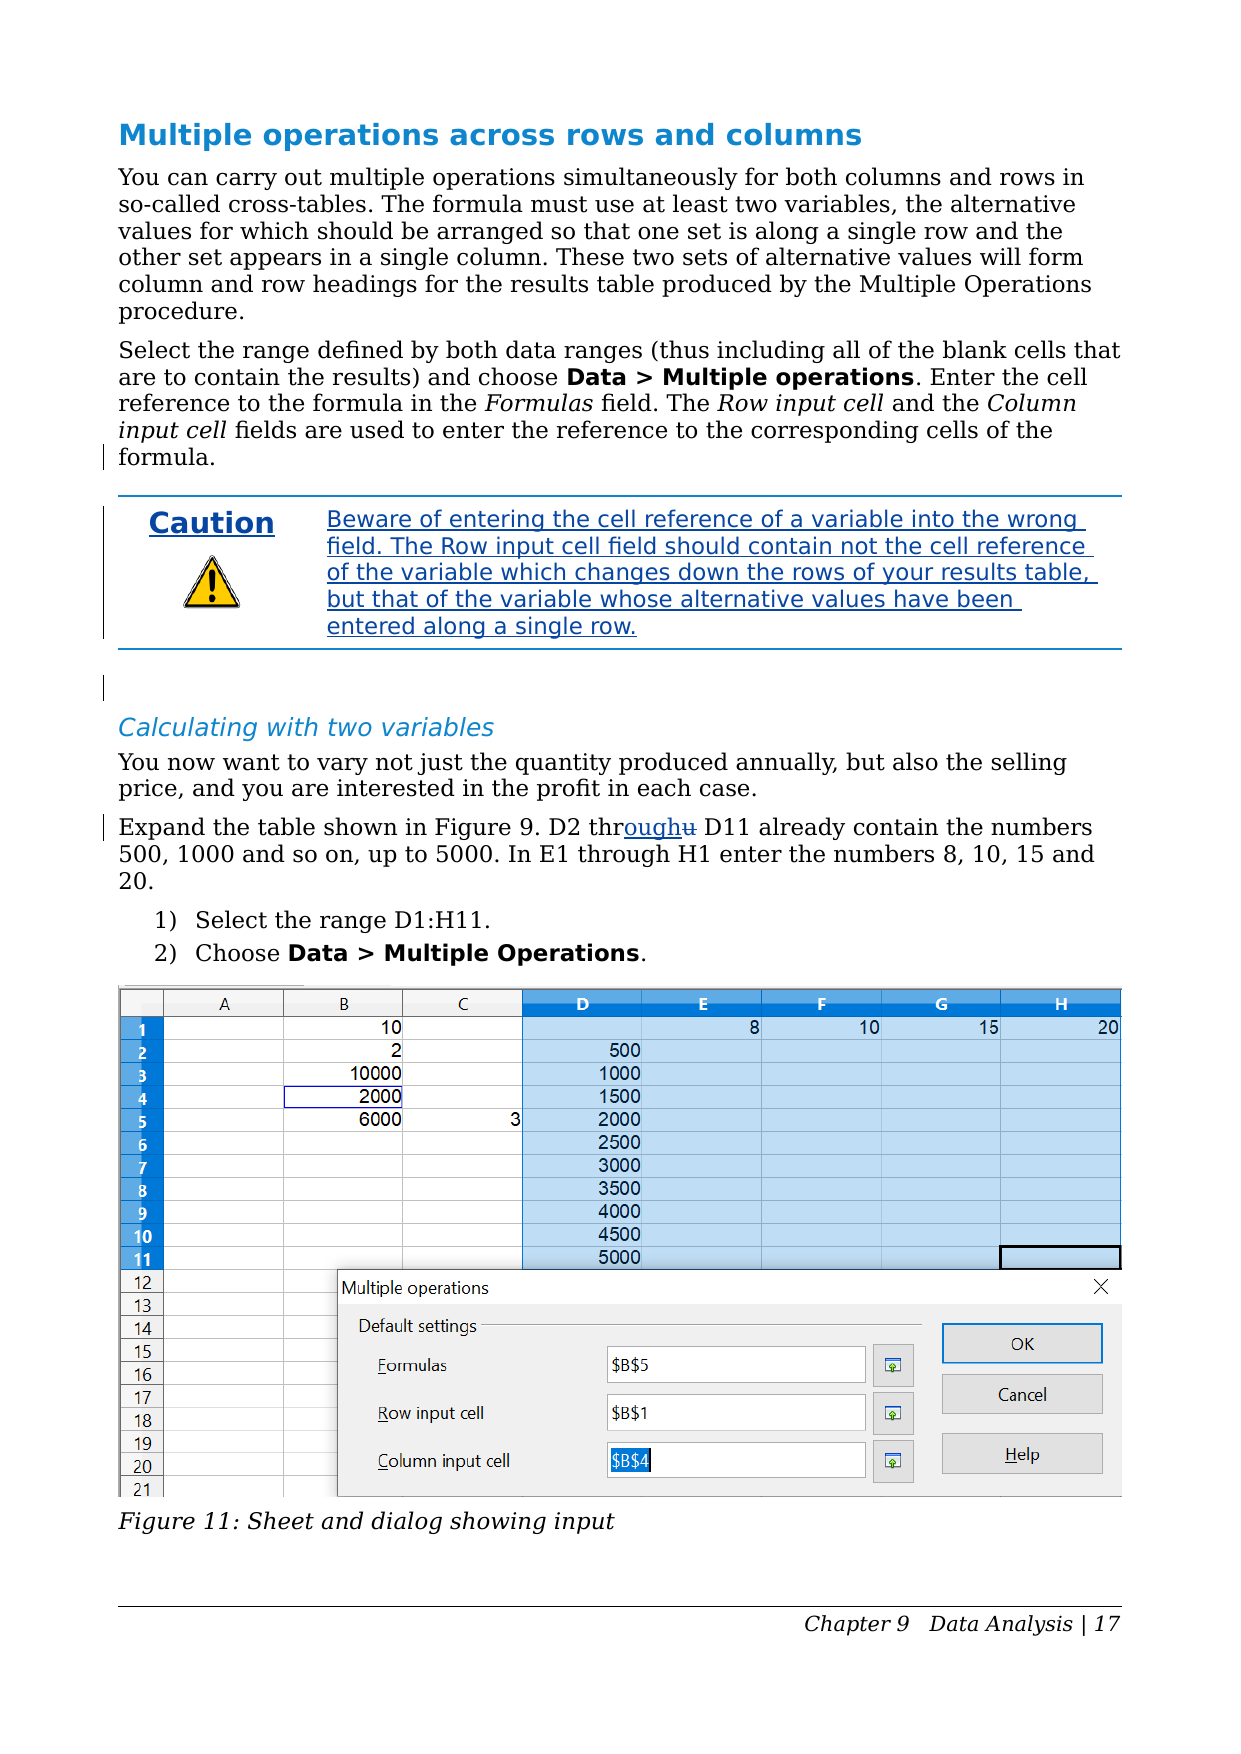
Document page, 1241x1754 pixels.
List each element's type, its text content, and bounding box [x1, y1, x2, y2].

text Select the range defined by both data ranges (thus including all of the blank cells that are to contain the results) and choose Data > Multiple operations. Enter the cell reference to the formula in the Formulas field. The Row input cell and the Column input cell fields are used to enter the reference to the corresponding cells of the formula. [118, 337, 1122, 470]
text You can carry out multiple operations simultaneously for both columns and rows in so-called cross-tables. The formula must use at least two variables, the alternative values for which should be arranged so that one set is along a single row and the other set appears in a single column. These two sets of alternative values will form column and row headings for the results table produced by the Multiple Operations procedure. [118, 164, 1122, 324]
picture [179, 551, 244, 612]
subtitle Calculating with two variables [118, 713, 1122, 742]
picture [118, 985, 1122, 1497]
list Select the range D1:H11. [177, 907, 1122, 934]
text Expand the table shown in Figure 9. D2 through D11 already contain the numbers 500, 1000 and so on, up to 5000. In E1 through H1 enter the numbers 8, 10, 15 and 20. [118, 814, 1122, 894]
list Choose Data > Multiple Operations. [177, 940, 1122, 967]
table_header Beware of entering the cell reference of a variable into the wrong field. The Row input cell field should contain not the cell reference of the variable which changes down the rows of your results table, but that of the variable whose alternative values have been entered along a single row. [305, 497, 1122, 648]
text You now want to vary not just the quantity produced annually, but also the selling price, and you are interested in the profit in each case. [118, 749, 1122, 802]
table_header Caution [118, 497, 305, 648]
subtitle Multiple operations across rows and columns [118, 118, 1122, 152]
text Figure 11: Sheet and dialog showing input [118, 1508, 1122, 1535]
